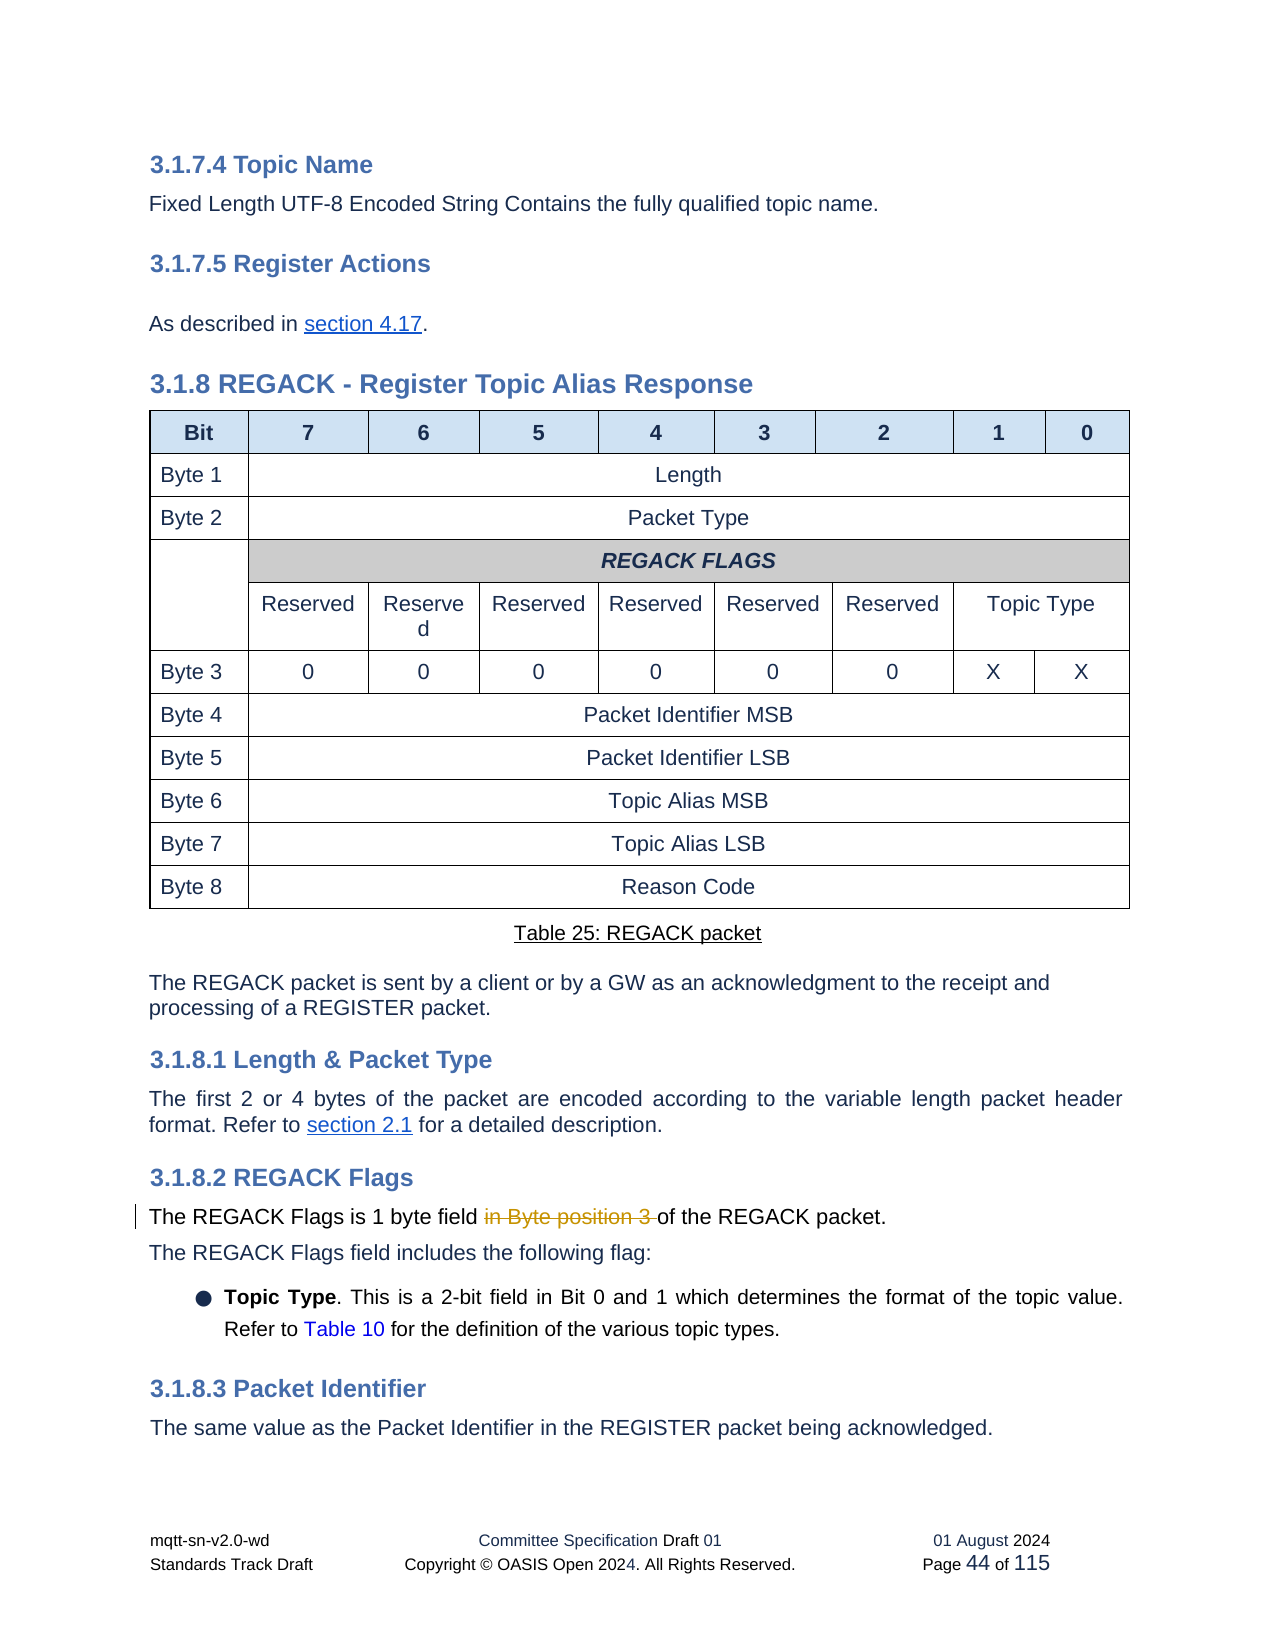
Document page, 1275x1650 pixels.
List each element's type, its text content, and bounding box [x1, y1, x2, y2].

table_header Bit [151, 411, 248, 453]
table_cell Byte 6 [151, 780, 248, 822]
table_cell Packet Type [249, 497, 1129, 539]
table_cell Byte 3 [151, 651, 248, 693]
subtitle 3.1.8.2 REGACK Flags [150, 1163, 1124, 1192]
table_header 5 [480, 411, 598, 453]
table_cell Byte 8 [151, 866, 248, 907]
text The first 2 or 4 bytes of the packet are encoded according to the variable length packet header format. Refer to section 2.1 for a detailed description. [148, 1086, 1124, 1137]
list Topic Type. This is a 2-bit field in Bit 0 and 1 which determines the format of the topic value. Refer to Table 10 for the definition of the various topic types. [194, 1274, 1124, 1341]
table_cell Byte 2 [151, 497, 248, 539]
subtitle 3.1.7.5 Register Actions [150, 249, 1022, 278]
table_cell 0 [249, 651, 368, 693]
table_cell Reserved [249, 583, 368, 650]
table_cell Topic Alias LSB [249, 823, 1129, 864]
table_cell 0 [369, 651, 479, 693]
table_cell [151, 540, 248, 650]
table_header 2 [816, 411, 953, 453]
text Fixed Length UTF-8 Encoded String Contains the fully qualified topic name. [148, 191, 1022, 216]
table_cell X [954, 651, 1034, 693]
text The same value as the Packet Identifier in the REGISTER packet being acknowledged. [150, 1415, 1124, 1440]
subtitle 3.1.7.4 Topic Name [150, 150, 1124, 179]
table_cell 0 [833, 651, 953, 693]
text The REGACK Flags field includes the following flag: [148, 1240, 1124, 1266]
table_header 4 [599, 411, 714, 453]
table_cell REGACK FLAGS [249, 540, 1129, 582]
table_cell Byte 7 [151, 823, 248, 864]
table_cell Byte 5 [151, 737, 248, 779]
table_cell Byte 1 [151, 454, 248, 496]
table_header 7 [249, 411, 368, 453]
text Table 25: REGACK packet [150, 921, 1125, 945]
subtitle 3.1.8 REGACK - Register Topic Alias Response [150, 368, 1124, 399]
text As described in section 4.17. [148, 311, 1022, 336]
table_cell X [1035, 651, 1129, 693]
table_cell Length [249, 454, 1129, 496]
table_header 3 [715, 411, 815, 453]
text The REGACK Flags is 1 byte field of the REGACK packet. [148, 1204, 1124, 1229]
table_header 1 [954, 411, 1045, 453]
table_header 6 [369, 411, 479, 453]
subtitle 3.1.8.3 Packet Identifier [150, 1374, 1124, 1402]
table_cell Reserved [599, 583, 714, 650]
table_cell Packet Identifier LSB [249, 737, 1129, 779]
table_cell Packet Identifier MSB [249, 694, 1129, 736]
table_cell 0 [480, 651, 598, 693]
table_cell 0 [599, 651, 714, 693]
table_cell Reserved [480, 583, 598, 650]
table_cell 0 [715, 651, 832, 693]
table_header 0 [1046, 411, 1129, 453]
table_cell Topic Alias MSB [249, 780, 1129, 822]
subtitle 3.1.8.1 Length & Packet Type [150, 1045, 1124, 1073]
table_cell Reserved [369, 583, 479, 650]
text The REGACK packet is sent by a client or by a GW as an acknowledgment to the receipt and processing of a REGISTER packet. [148, 969, 1124, 1020]
table_cell Topic Type [954, 583, 1129, 650]
table_cell Reserved [715, 583, 832, 650]
table_cell Byte 4 [151, 694, 248, 736]
table_cell Reason Code [249, 866, 1129, 907]
table_cell Reserved [833, 583, 953, 650]
